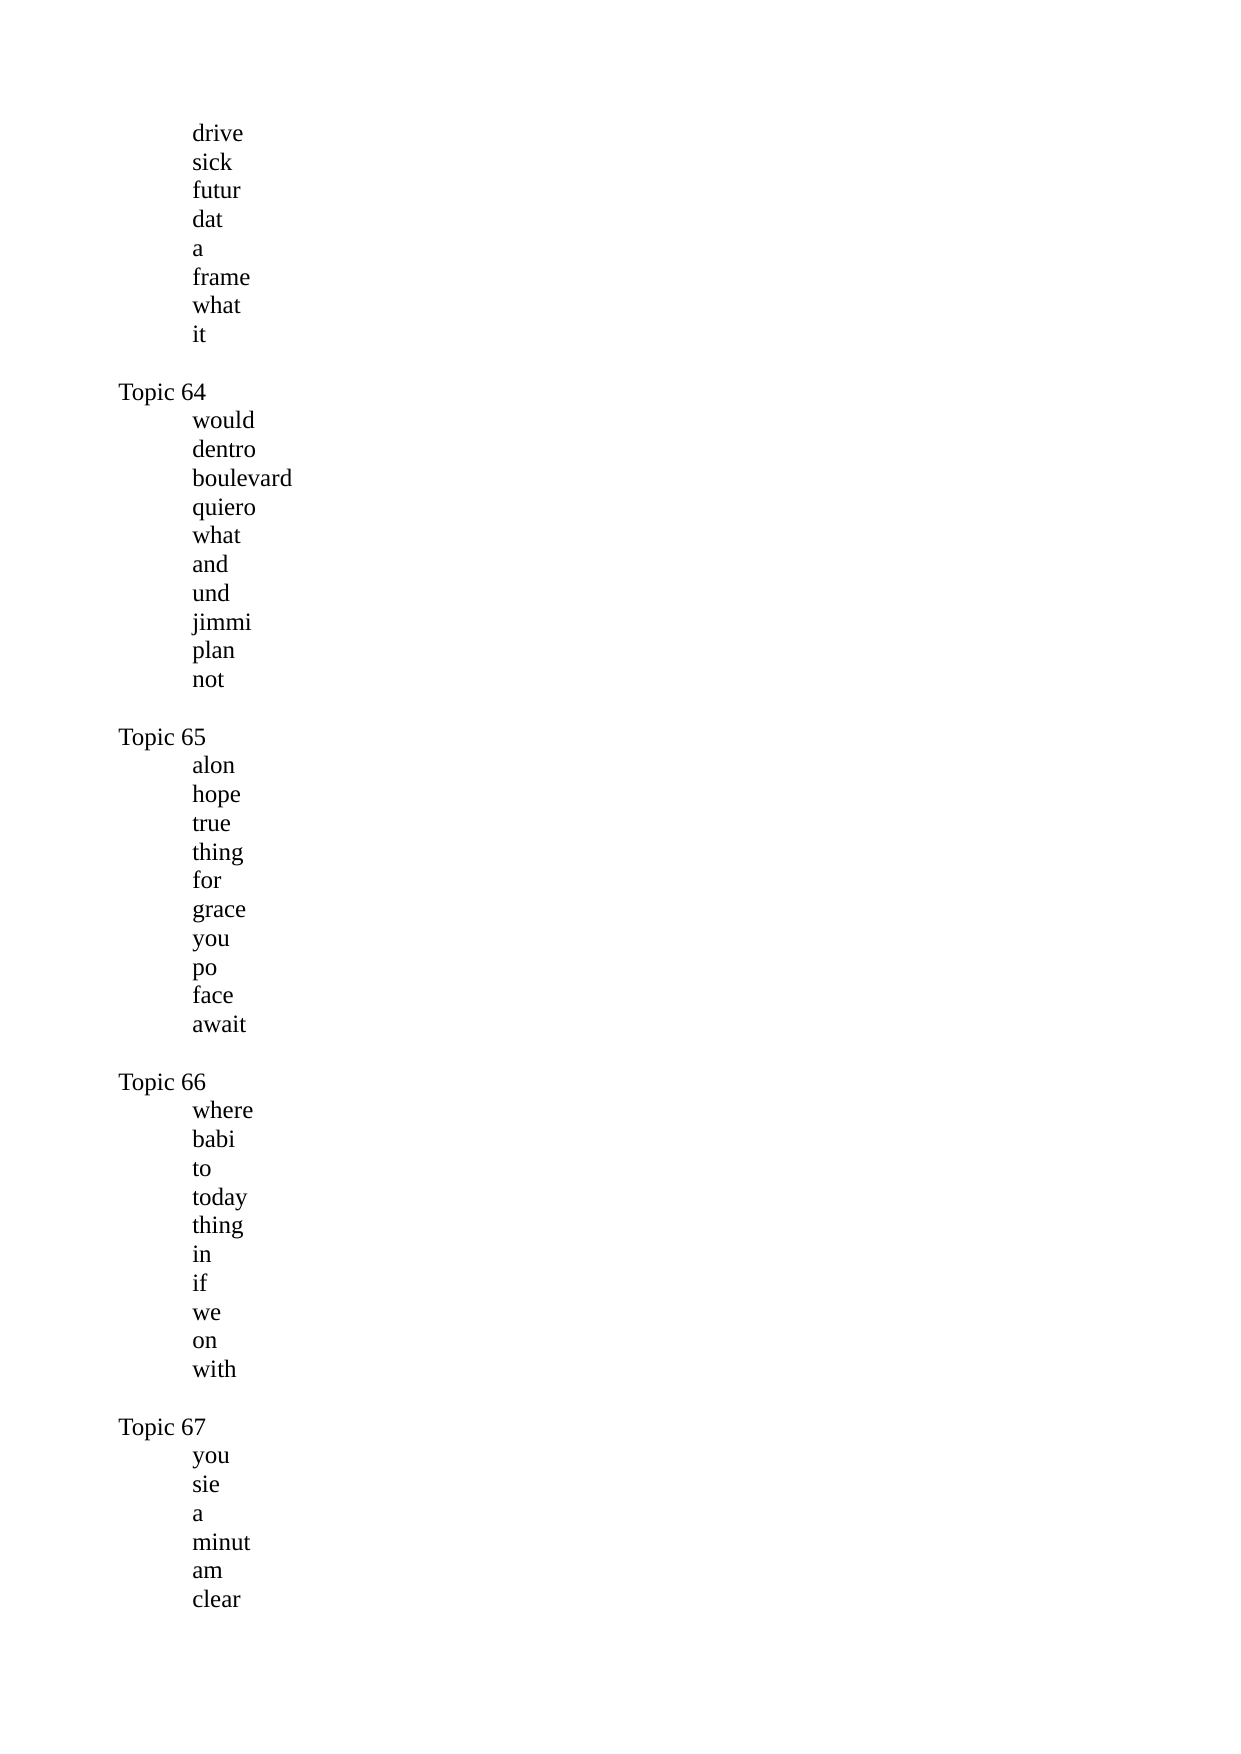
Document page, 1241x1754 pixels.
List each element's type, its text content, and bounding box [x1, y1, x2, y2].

text Topic 65 [118, 722, 1122, 751]
text and [118, 549, 1122, 578]
text Topic 64 [118, 377, 1122, 406]
text dentro [118, 434, 1122, 463]
text thing [118, 1211, 1122, 1239]
text not [118, 664, 1122, 693]
text would [118, 406, 1122, 434]
text sie [118, 1469, 1122, 1498]
text und [118, 578, 1122, 607]
text hope [118, 779, 1122, 808]
text it [118, 319, 1122, 348]
text where [118, 1096, 1122, 1124]
text am [118, 1556, 1122, 1584]
text futur [118, 176, 1122, 204]
text if [118, 1268, 1122, 1297]
text Topic 66 [118, 1067, 1122, 1096]
text dat [118, 204, 1122, 233]
text on [118, 1326, 1122, 1354]
text minut [118, 1527, 1122, 1556]
text sick [118, 147, 1122, 176]
text drive [118, 118, 1122, 147]
text await [118, 1009, 1122, 1038]
text thing [118, 837, 1122, 866]
text quiero [118, 492, 1122, 521]
text clear [118, 1584, 1122, 1613]
text with [118, 1354, 1122, 1383]
text we [118, 1297, 1122, 1326]
text true [118, 808, 1122, 837]
text frame [118, 262, 1122, 291]
text in [118, 1239, 1122, 1268]
text what [118, 521, 1122, 549]
text what [118, 291, 1122, 319]
text alon [118, 751, 1122, 779]
text grace [118, 894, 1122, 923]
text face [118, 981, 1122, 1009]
text you [118, 1441, 1122, 1469]
text a [118, 1498, 1122, 1527]
text babi [118, 1124, 1122, 1153]
text you [118, 923, 1122, 952]
text today [118, 1182, 1122, 1211]
text a [118, 233, 1122, 262]
text po [118, 952, 1122, 981]
text Topic 67 [118, 1412, 1122, 1441]
text for [118, 866, 1122, 894]
text to [118, 1153, 1122, 1182]
text plan [118, 636, 1122, 664]
text boulevard [118, 463, 1122, 492]
text jimmi [118, 607, 1122, 636]
